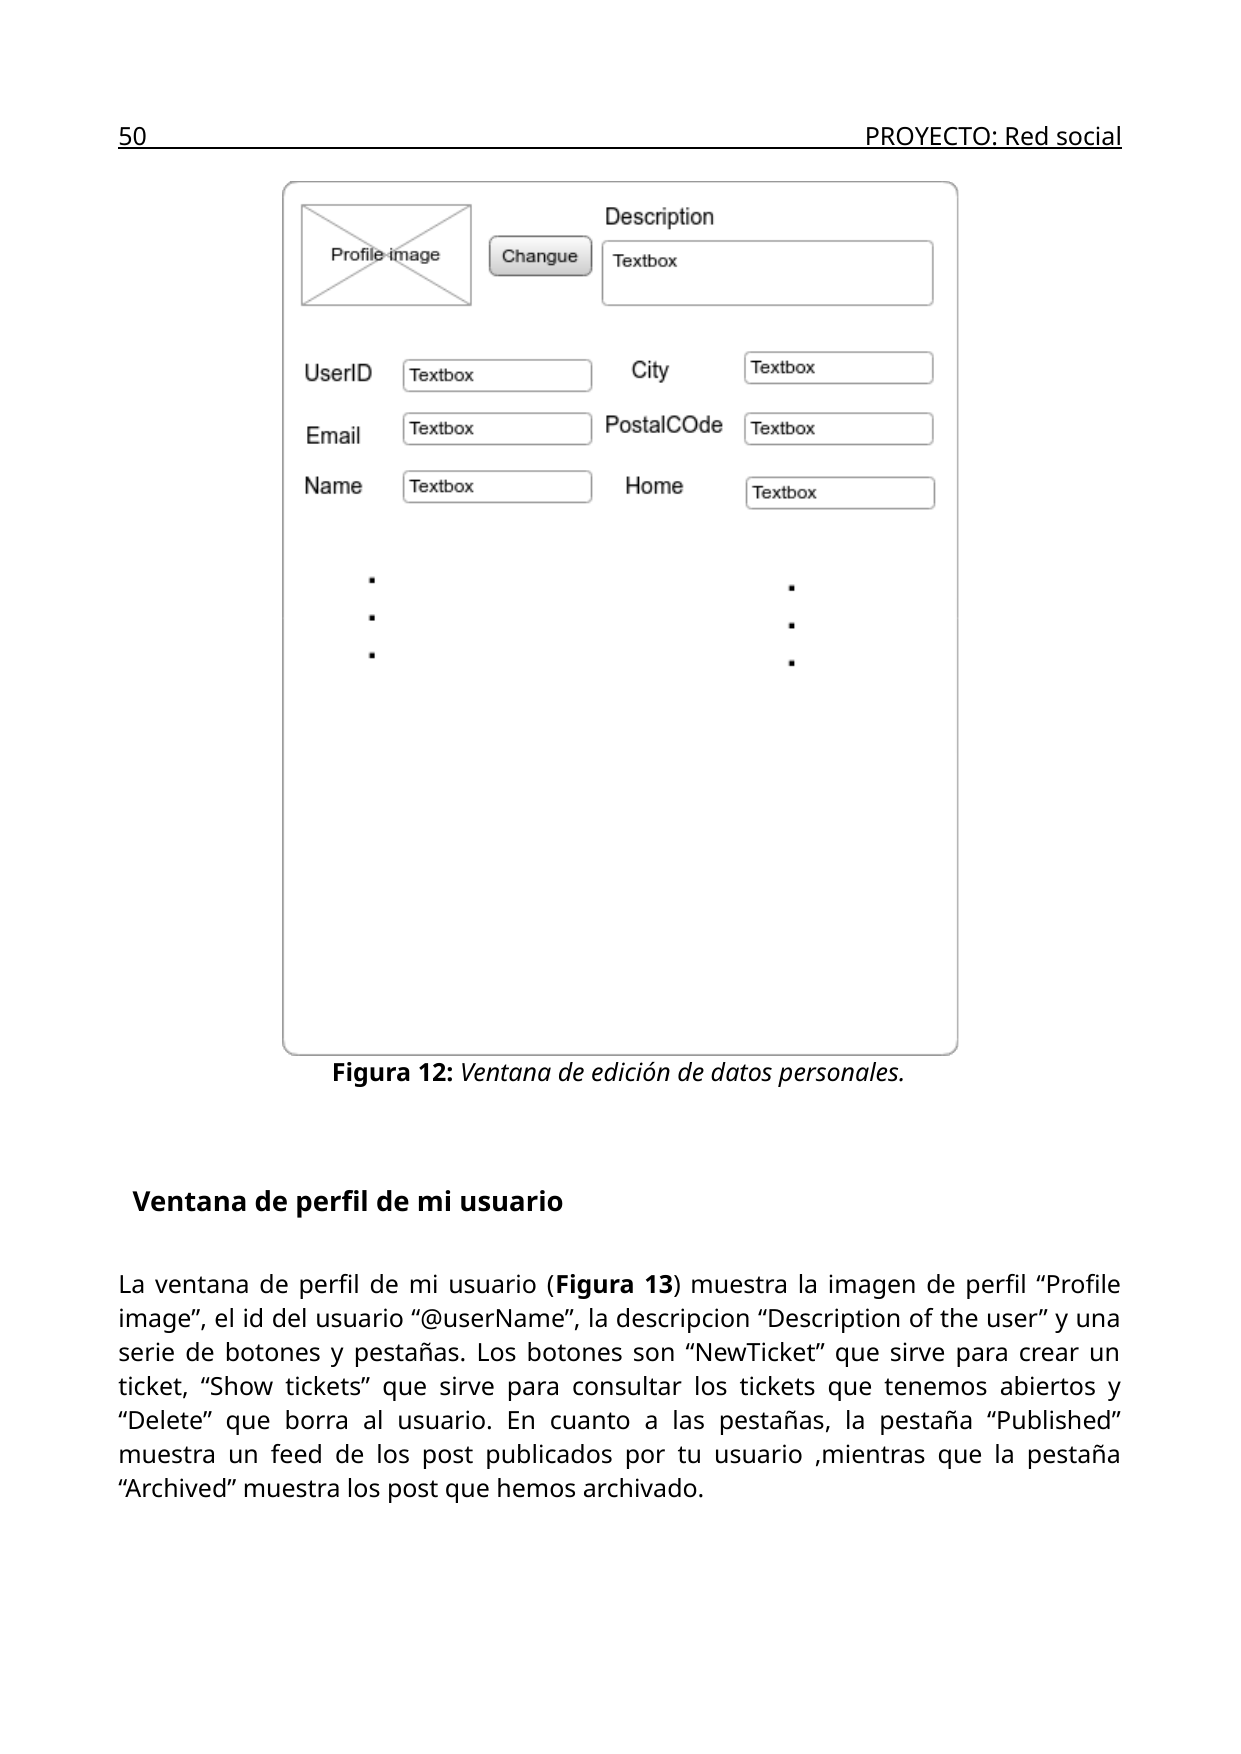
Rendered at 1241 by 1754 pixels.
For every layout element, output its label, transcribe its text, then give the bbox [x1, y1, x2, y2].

text La ventana de perfil de mi usuario (Figura 13) muestra la imagen de perfil “Profile image”, el id del usuario “@userName”, la descripcion “Description of the user” y una serie de botones y pestañas. Los botones son “NewTicket” que sirve para crear un ticket, “Show tickets” que sirve para consultar los tickets que tenemos abiertos y “Delete” que borra al usuario. En cuanto a las pestañas, la pestaña “Published” muestra un feed de los post publicados por tu usuario ,mientras que la pestaña “Archived” muestra los post que hemos archivado. [118, 1266, 1122, 1505]
text Figura 12: Ventana de edición de datos personales. [118, 1055, 1122, 1089]
picture [281, 181, 959, 1056]
subtitle Ventana de perfil de mi usuario [118, 1182, 1122, 1220]
